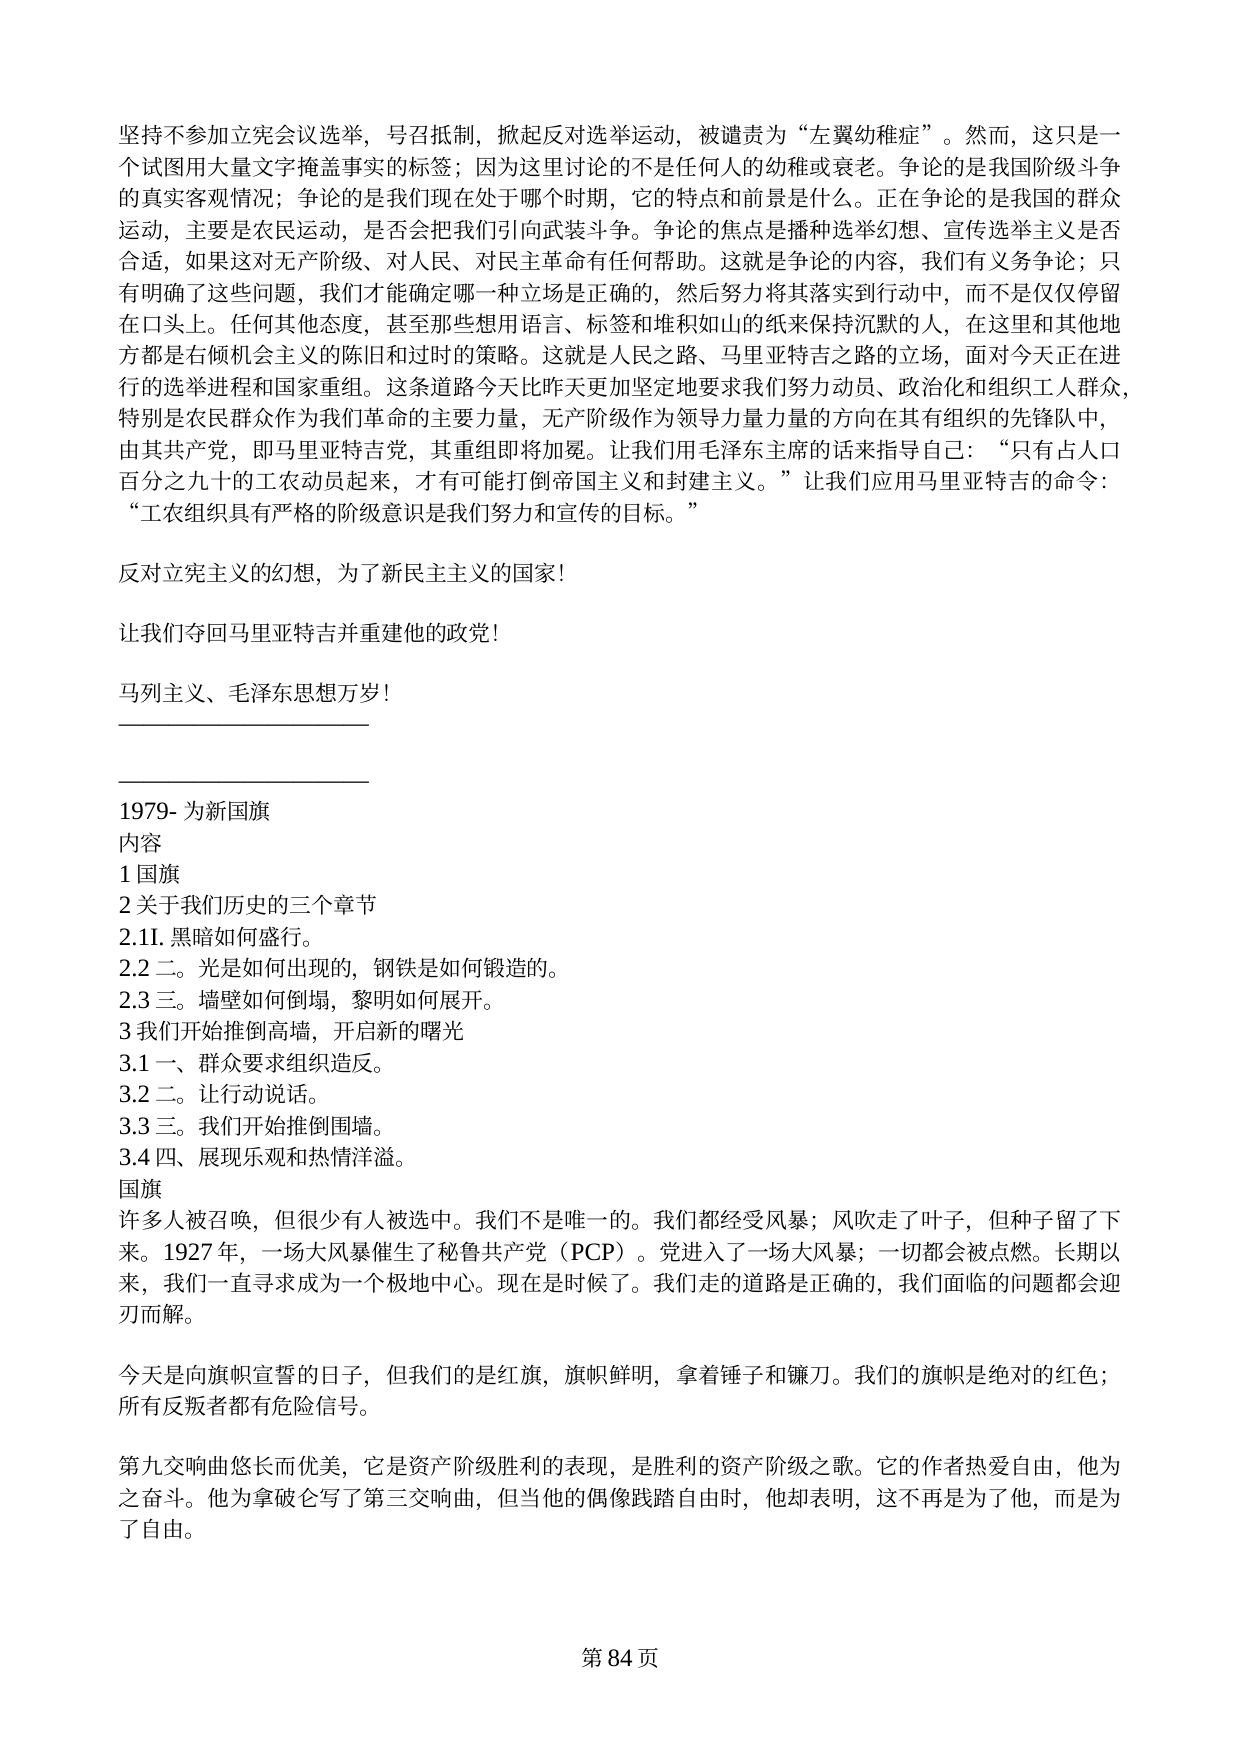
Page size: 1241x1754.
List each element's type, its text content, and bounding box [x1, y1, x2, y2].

text 第九交响曲悠长而优美，它是资产阶级胜利的表现，是胜利的资产阶级之歌。它的作者热爱自由，他为之奋斗。他为拿破仑写了第三交响曲，但当他的偶像践踏自由时，他却表明，这不再是为了他，而是为了自由。 [118, 1449, 1122, 1544]
text 3.4四、展现乐观和热情洋溢。 [118, 1140, 1122, 1172]
text 2关于我们历史的三个章节 [118, 889, 1122, 920]
text —————————— [118, 708, 1122, 737]
text 让我们夺回马里亚特吉并重建他的政党！ [118, 616, 1122, 648]
text 3.2二。让行动说话。 [118, 1077, 1122, 1109]
text 内容 [118, 826, 1122, 857]
text 反对立宪主义的幻想，为了新民主主义的国家！ [118, 556, 1122, 588]
text 1国旗 [118, 857, 1122, 889]
text 坚持不参加立宪会议选举，号召抵制，掀起反对选举运动，被谴责为“左翼幼稚症”。然而，这只是一个试图用大量文字掩盖事实的标签；因为这里讨论的不是任何人的幼稚或衰老。争论的是我国阶级斗争的真实客观情况；争论的是我们现在处于哪个时期，它的特点和前景是什么。正在争论的是我国的群众运动，主要是农民运动，是否会把我们引向武装斗争。争论的焦点是播种选举幻想、宣传选举主义是否合适，如果这对无产阶级、对人民、对民主革命有任何帮助。这就是争论的内容，我们有义务争论；只有明确了这些问题，我们才能确定哪一种立场是正确的，然后努力将其落实到行动中，而不是仅仅停留在口头上。任何其他态度，甚至那些想用语言、标签和堆积如山的纸来保持沉默的人，在这里和其他地方都是右倾机会主义的陈旧和过时的策略。这就是人民之路、马里亚特吉之路的立场，面对今天正在进行的选举进程和国家重组。这条道路今天比昨天更加坚定地要求我们努力动员、政治化和组织工人群众，特别是农民群众作为我们革命的主要力量，无产阶级作为领导力量力量的方向在其有组织的先锋队中，由其共产党，即马里亚特吉党，其重组即将加冕。让我们用毛泽东主席的话来指导自己：“只有占人口百分之九十的工农动员起来，才有可能打倒帝国主义和封建主义。”让我们应用马里亚特吉的命令：“工农组织具有严格的阶级意识是我们努力和宣传的目标。” [118, 118, 1122, 527]
text 1979- 为新国旗 [118, 794, 1122, 826]
text 3我们开始推倒高墙，开启新的曙光 [118, 1014, 1122, 1046]
text 国旗 [118, 1172, 1122, 1203]
text —————————— [118, 766, 1122, 794]
text 今天是向旗帜宣誓的日子，但我们的是红旗，旗帜鲜明，拿着锤子和镰刀。我们的旗帜是绝对的红色；所有反叛者都有危险信号。 [118, 1358, 1122, 1421]
text 许多人被召唤，但很少有人被选中。我们不是唯一的。我们都经受风暴；风吹走了叶子，但种子留了下来。1927年，一场大风暴催生了秘鲁共产党（PCP）。党进入了一场大风暴；一切都会被点燃。长期以来，我们一直寻求成为一个极地中心。现在是时候了。我们走的道路是正确的，我们面临的问题都会迎刃而解。 [118, 1203, 1122, 1329]
text 3.1一、群众要求组织造反。 [118, 1046, 1122, 1077]
text 2.2二。光是如何出现的，钢铁是如何锻造的。 [118, 952, 1122, 983]
text 2.1I. 黑暗如何盛行。 [118, 920, 1122, 952]
text 3.3三。我们开始推倒围墙。 [118, 1109, 1122, 1140]
text 马列主义、毛泽东思想万岁！ [118, 677, 1122, 708]
text 2.3三。墙壁如何倒塌，黎明如何展开。 [118, 983, 1122, 1014]
